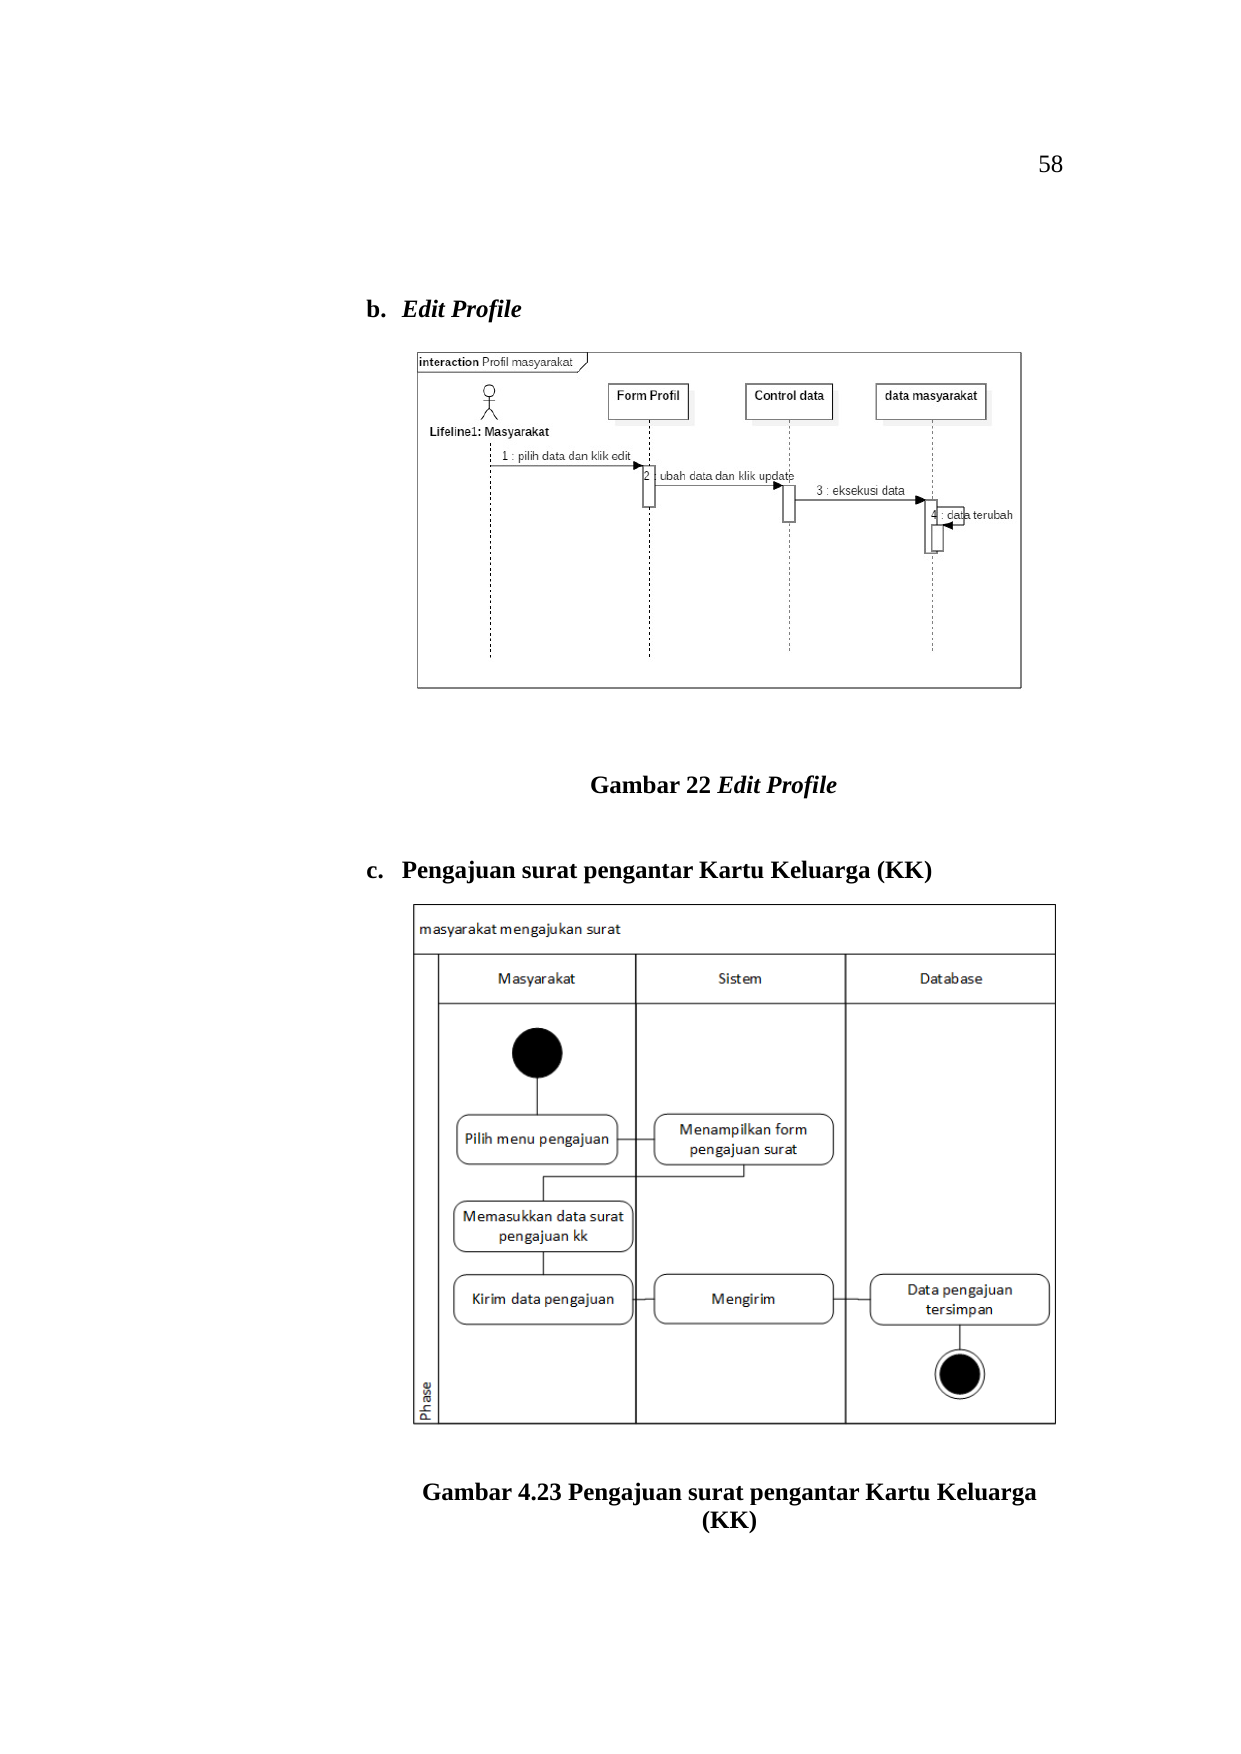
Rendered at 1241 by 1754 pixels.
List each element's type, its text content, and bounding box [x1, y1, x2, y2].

text Gambar 4.23 Pengajuan surat pengantar Kartu Keluarga (KK) [396, 1477, 1063, 1534]
picture [408, 343, 1057, 724]
text Gambar 22 Edit Profile [366, 771, 1063, 799]
list Edit Profile [366, 294, 1063, 323]
table_header [405, 898, 1062, 1464]
table_header [403, 338, 1062, 758]
list Pengajuan surat pengantar Kartu Keluarga (KK) [366, 855, 1063, 884]
picture [410, 903, 1057, 1430]
